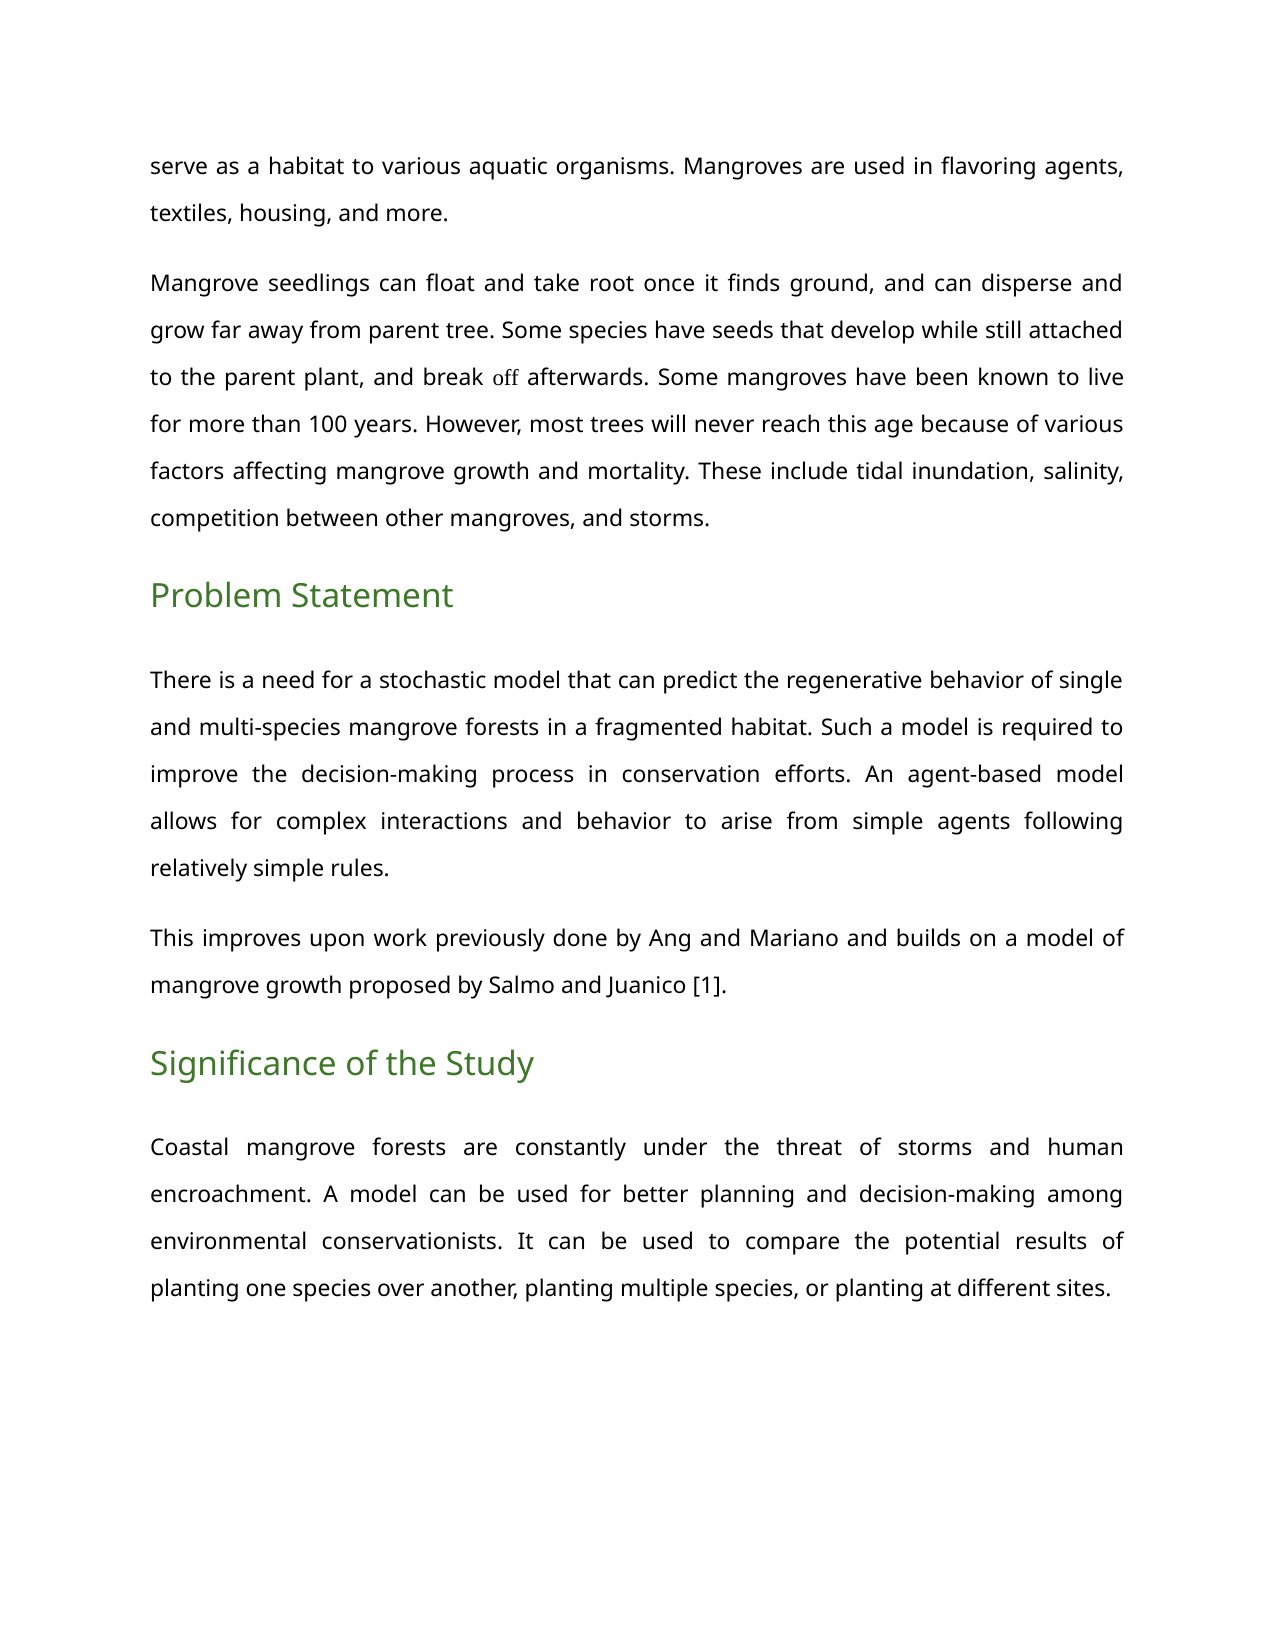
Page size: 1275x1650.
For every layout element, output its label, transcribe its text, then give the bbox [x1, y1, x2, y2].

text This improves upon work previously done by Ang and Mariano and builds on a model of mangrove growth proposed by Salmo and Juanico [1]. [150, 922, 1125, 1000]
subtitle Problem Statement [150, 572, 1125, 618]
subtitle Significance of the Study [150, 1039, 1125, 1085]
text Mangrove seedlings can float and take root once it finds ground, and can disperse and grow far away from parent tree. Some species have seeds that develop while still attached to the parent plant, and break off afterwards. Some mangroves have been known to live for more than 100 years. However, most trees will never reach this age because of various factors affecting mangrove growth and mortality. These include tidal inundation, salinity, competition between other mangroves, and storms. [150, 267, 1125, 533]
text Coastal mangrove forests are constantly under the threat of storms and human encroachment. A model can be used for better planning and decision-making among environmental conservationists. It can be used to compare the potential results of planting one species over another, planting multiple species, or planting at different sites. [150, 1131, 1125, 1303]
text serve as a habitat to various aquatic organisms. Mangroves are used in flavoring agents, textiles, housing, and more. [150, 150, 1125, 228]
text There is a need for a stochastic model that can predict the regenerative behavior of single and multi-species mangrove forests in a fragmented habitat. Such a model is required to improve the decision-making process in conservation efforts. An agent-based model allows for complex interactions and behavior to arise from simple agents following relatively simple rules. [150, 664, 1125, 883]
